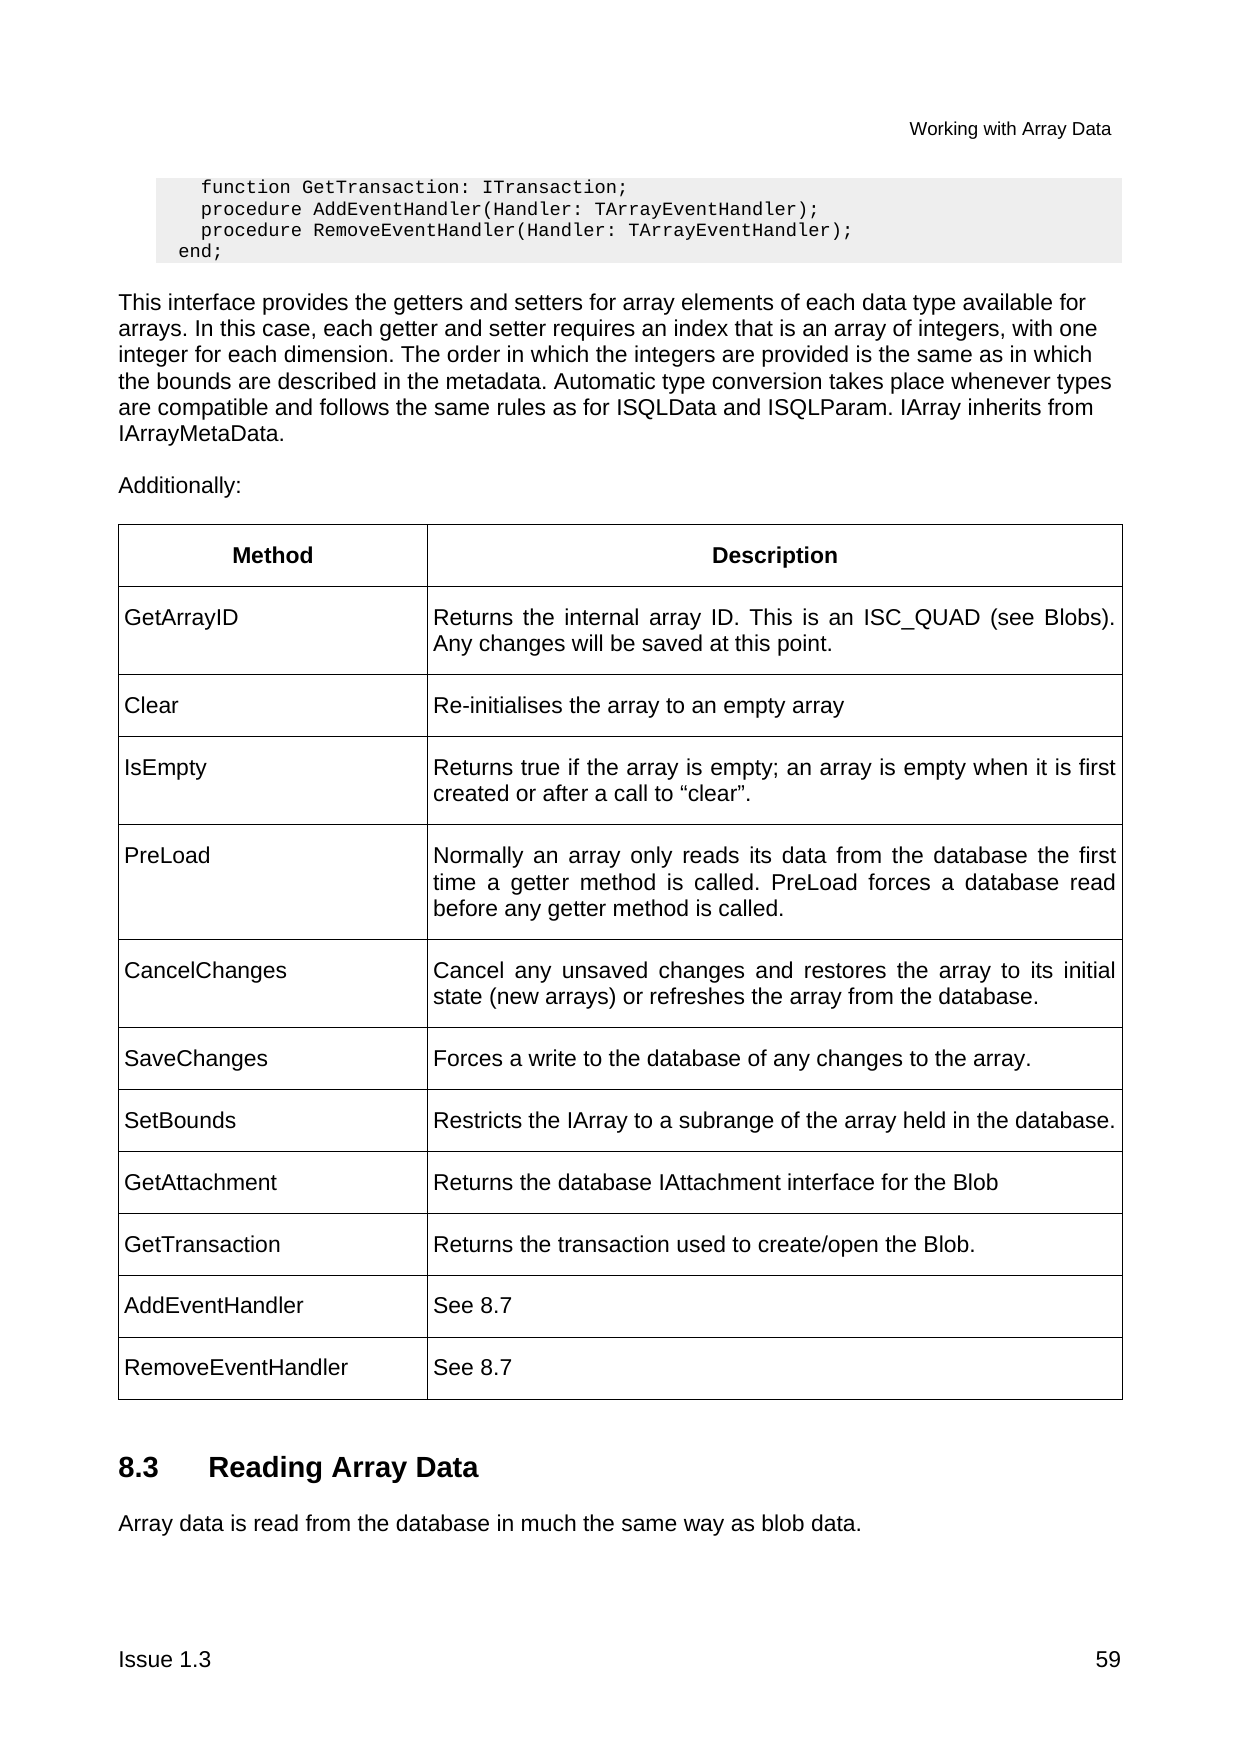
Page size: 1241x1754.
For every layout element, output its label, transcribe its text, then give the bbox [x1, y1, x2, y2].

text This interface provides the getters and setters for array elements of each data type available for arrays. In this case, each getter and setter requires an index that is an array of integers, with one integer for each dimension. The order in which the integers are provided is the same as in which the bounds are described in the metadata. Automatic type conversion takes place whenever types are compatible and follows the same rules as for ISQLData and ISQLParam. IArray inherits from IArrayMetaData. [118, 289, 1122, 447]
table_cell IsEmpty [119, 737, 427, 824]
table_cell RemoveEventHandler [119, 1338, 427, 1398]
table_cell Normally an array only reads its data from the database the first time a getter method is called. PreLoad forces a database read before any getter method is called. [428, 825, 1122, 939]
text function GetTransaction: ITransaction; [156, 178, 1122, 199]
table_cell PreLoad [119, 825, 427, 939]
table_cell Cancel any unsaved changes and restores the array to its initial state (new arrays) or refreshes the array from the database. [428, 940, 1122, 1027]
table_cell Returns the transaction used to create/open the Blob. [428, 1214, 1122, 1275]
table_cell See 8.7 [428, 1338, 1122, 1398]
table_header Method [119, 525, 427, 586]
table_cell Returns true if the array is empty; an array is empty when it is first created or after a call to “clear”. [428, 737, 1122, 824]
text Additionally: [118, 472, 1122, 499]
table_cell Forces a write to the database of any changes to the array. [428, 1028, 1122, 1089]
table_cell CancelChanges [119, 940, 427, 1027]
table_cell GetArrayID [119, 587, 427, 674]
text end; [156, 242, 1122, 263]
table_cell AddEventHandler [119, 1276, 427, 1337]
subtitle Reading Array Data [118, 1450, 1122, 1484]
table_cell Clear [119, 675, 427, 736]
table_cell Returns the database IAttachment interface for the Blob [428, 1152, 1122, 1213]
text procedure RemoveEventHandler(Handler: TArrayEventHandler); [156, 221, 1122, 242]
table_cell See 8.7 [428, 1276, 1122, 1337]
text Array data is read from the database in much the same way as blob data. [118, 1509, 1122, 1536]
table_cell Restricts the IArray to a subrange of the array held in the database. [428, 1090, 1122, 1151]
table_header Description [428, 525, 1122, 586]
table_cell SetBounds [119, 1090, 427, 1151]
text procedure AddEventHandler(Handler: TArrayEventHandler); [156, 199, 1122, 221]
table_cell GetTransaction [119, 1214, 427, 1275]
table_cell Returns the internal array ID. This is an ISC_QUAD (see Blobs). Any changes will be saved at this point. [428, 587, 1122, 674]
table_cell SaveChanges [119, 1028, 427, 1089]
table_cell GetAttachment [119, 1152, 427, 1213]
table_cell Re-initialises the array to an empty array [428, 675, 1122, 736]
